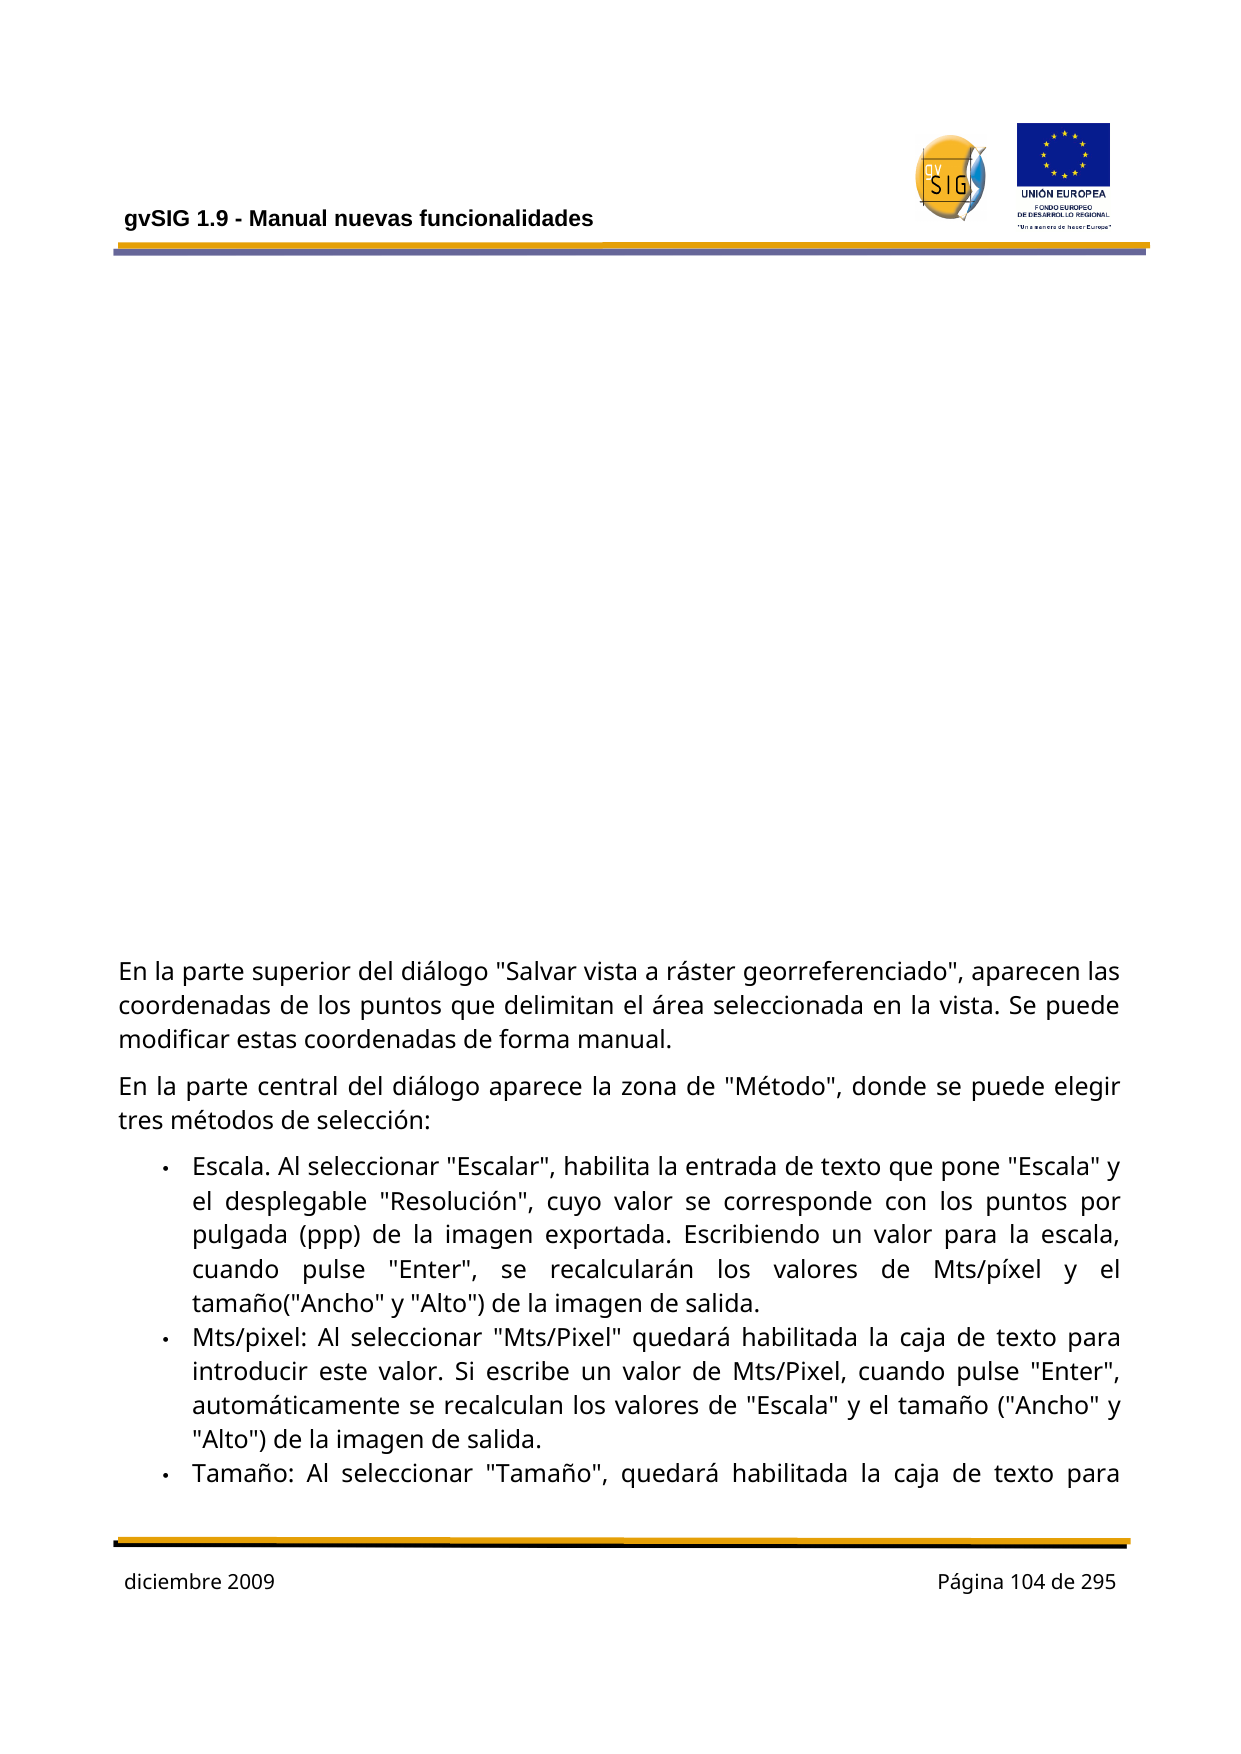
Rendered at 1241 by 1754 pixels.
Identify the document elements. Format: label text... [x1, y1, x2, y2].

text En la parte superior del diálogo "Salvar vista a ráster georreferenciado", aparecen las coordenadas de los puntos que delimitan el área seleccionada en la vista. Se puede modificar estas coordenadas de forma manual. [118, 954, 1122, 1056]
picture [914, 134, 987, 222]
picture [1015, 123, 1112, 232]
list Escala. Al seleccionar "Escalar", habilita la entrada de texto que pone "Escala" y el desplegable "Resolución", cuyo valor se corresponde con los puntos por pulgada (ppp) de la imagen exportada. Escribiendo un valor para la escala, cuando pulse "Enter", se recalcularán los valores de Mts/píxel y el tamaño("Ancho" y "Alto") de la imagen de salida. [162, 1149, 1122, 1319]
list Tamaño: Al seleccionar "Tamaño", quedará habilitada la caja de texto para [162, 1456, 1122, 1490]
list Mts/pixel: Al seleccionar "Mts/Pixel" quedará habilitada la caja de texto para introducir este valor. Si escribe un valor de Mts/Pixel, cuando pulse "Enter", automáticamente se recalculan los valores de "Escala" y el tamaño ("Ancho" y "Alto") de la imagen de salida. [162, 1319, 1122, 1456]
text En la parte central del diálogo aparece la zona de "Método", donde se puede elegir tres métodos de selección: [118, 1068, 1122, 1137]
